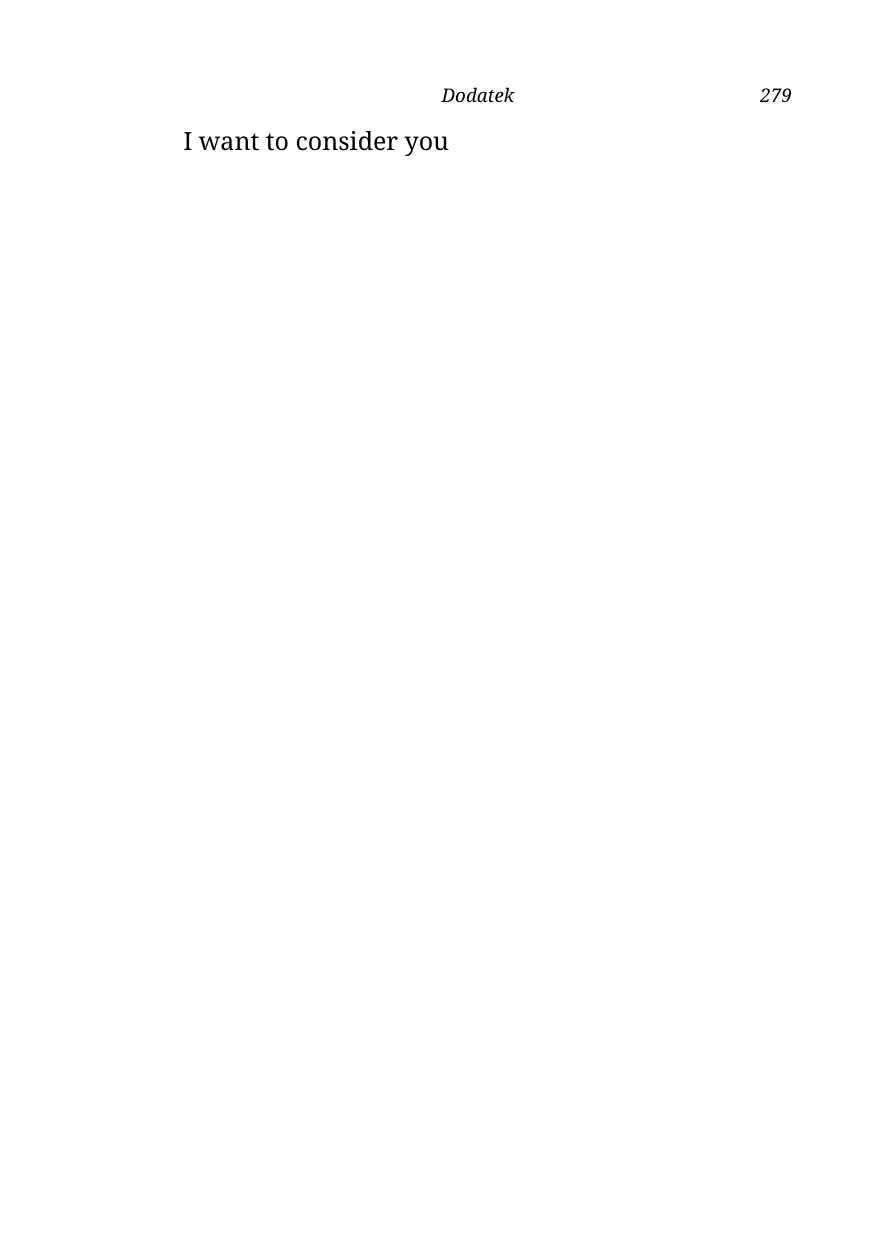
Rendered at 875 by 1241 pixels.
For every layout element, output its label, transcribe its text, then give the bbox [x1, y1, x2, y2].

text I want to consider you [153, 123, 756, 157]
